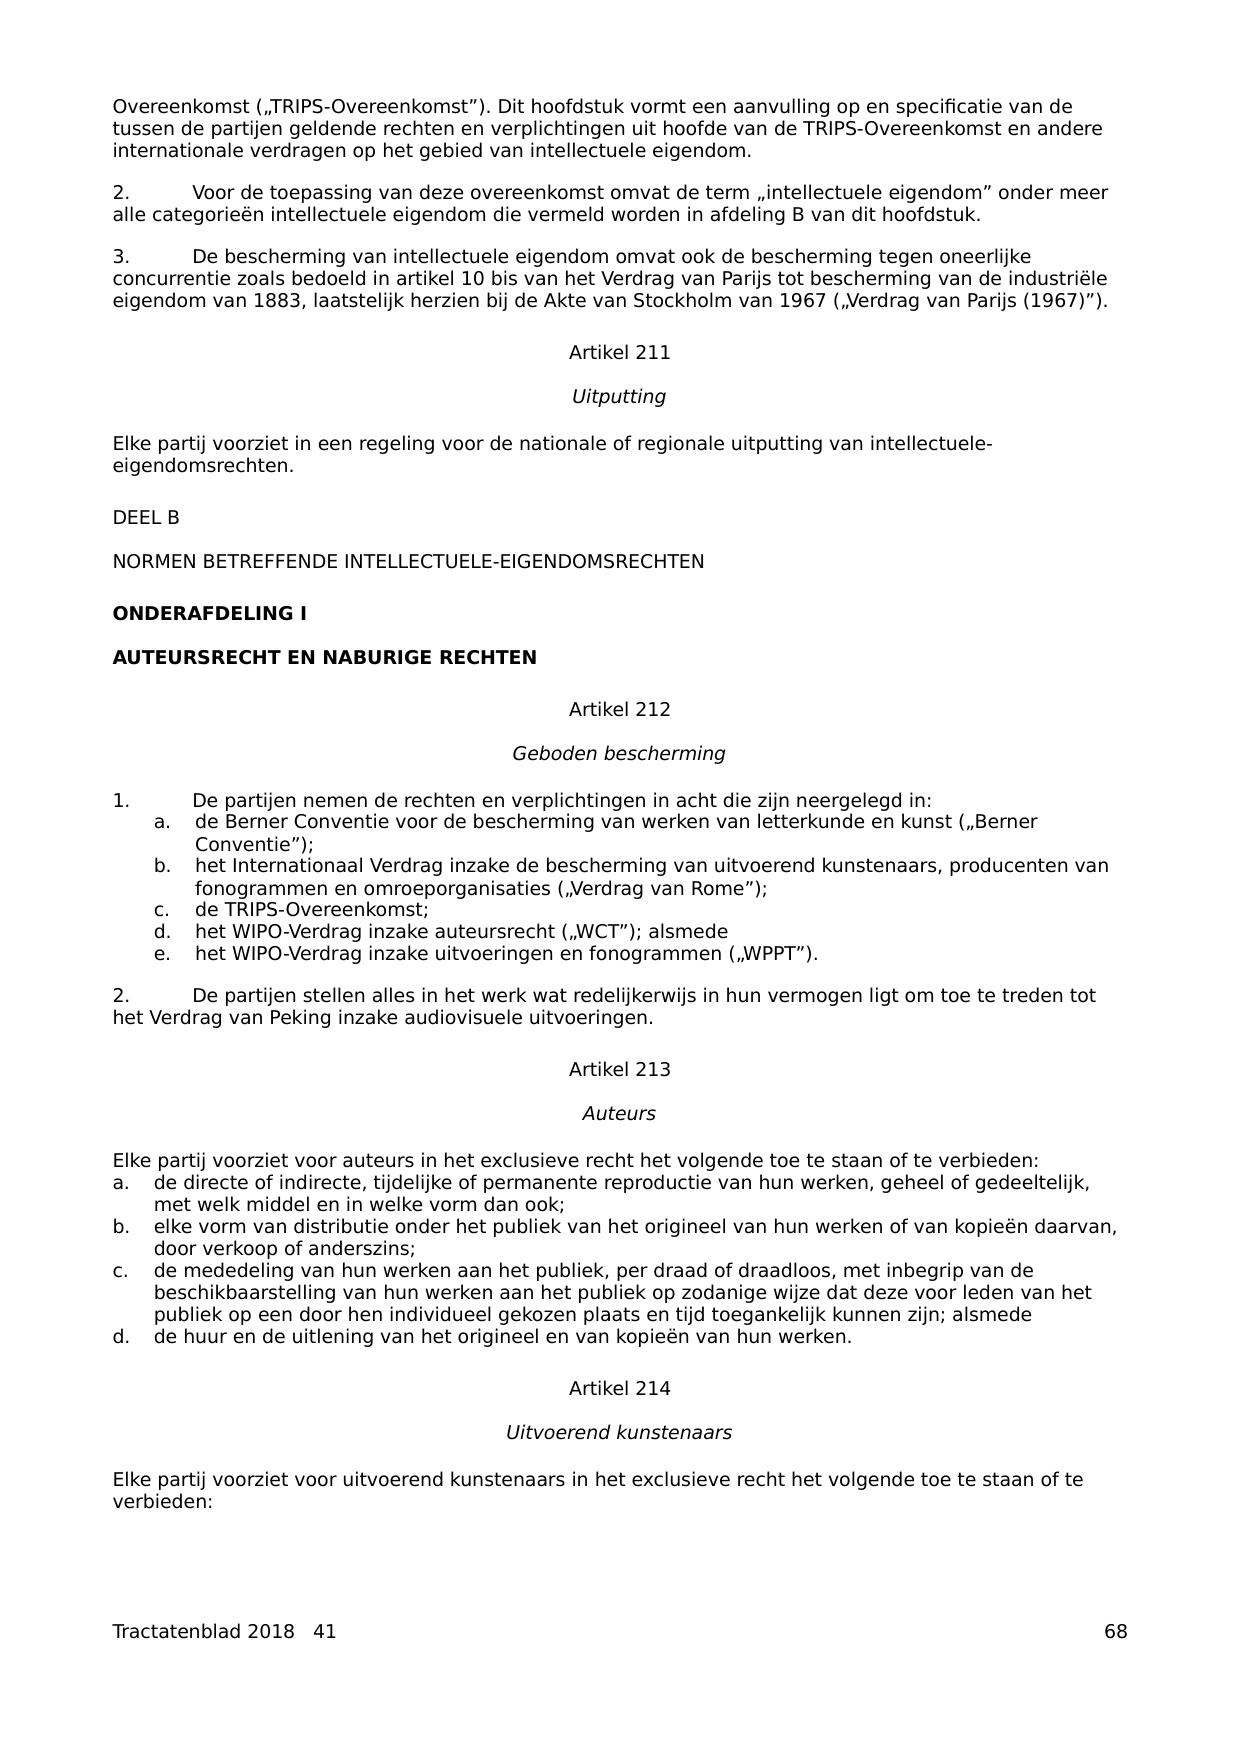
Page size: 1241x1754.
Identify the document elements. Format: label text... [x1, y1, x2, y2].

text Overeenkomst („TRIPS-Overeenkomst”). Dit hoofdstuk vormt een aanvulling op en specificatie van de tussen de partijen geldende rechten en verplichtingen uit hoofde van de TRIPS-Overeenkomst en andere internationale verdragen op het gebied van intellectuele eigendom. [112, 96, 1128, 162]
text 2. Voor de toepassing van deze overeenkomst omvat de term „intellectuele eigendom” onder meer alle categorieën intellectuele eigendom die vermeld worden in afdeling B van dit hoofdstuk. [112, 182, 1128, 226]
subtitle Artikel 213 Auteurs [112, 1059, 1128, 1125]
text d. de huur en de uitlening van het origineel en van kopieën van hun werken. [112, 1326, 1128, 1348]
text a. de directe of indirecte, tijdelijke of permanente reproductie van hun werken, geheel of gedeeltelijk, met welk middel en in welke vorm dan ook; [112, 1172, 1128, 1216]
text e. het WIPO-Verdrag inzake uitvoeringen en fonogrammen („WPPT”). [153, 943, 1128, 965]
text c. de TRIPS-Overeenkomst; [153, 899, 1128, 921]
text d. het WIPO-Verdrag inzake auteursrecht („WCT”); alsmede [153, 921, 1128, 943]
subtitle Artikel 214 Uitvoerend kunstenaars [112, 1378, 1128, 1444]
text Elke partij voorziet in een regeling voor de nationale of regionale uitputting van intellectuele-eigendomsrechten. [112, 433, 1128, 477]
subtitle Artikel 211 Uitputting [112, 342, 1128, 408]
text Elke partij voorziet voor uitvoerend kunstenaars in het exclusieve recht het volgende toe te staan of te verbieden: [112, 1469, 1128, 1513]
text 1. De partijen nemen de rechten en verplichtingen in acht die zijn neergelegd in: [112, 789, 1128, 811]
text b. elke vorm van distributie onder het publiek van het origineel van hun werken of van kopieën daarvan, door verkoop of anderszins; [112, 1216, 1128, 1260]
text 3. De bescherming van intellectuele eigendom omvat ook de bescherming tegen oneerlijke concurrentie zoals bedoeld in artikel 10 bis van het Verdrag van Parijs tot bescherming van de industriële eigendom van 1883, laatstelijk herzien bij de Akte van Stockholm van 1967 („Verdrag van Parijs (1967)”). [112, 246, 1128, 312]
subtitle Artikel 212 Geboden bescherming [112, 698, 1128, 764]
subtitle DEEL B NORMEN BETREFFENDE INTELLECTUELE-EIGENDOMSRECHTEN [112, 507, 1128, 573]
text c. de mededeling van hun werken aan het publiek, per draad of draadloos, met inbegrip van de beschikbaarstelling van hun werken aan het publiek op zodanige wijze dat deze voor leden van het publiek op een door hen individueel gekozen plaats en tijd toegankelijk kunnen zijn; alsmede [112, 1260, 1128, 1326]
subtitle ONDERAFDELING I AUTEURSRECHT EN NABURIGE RECHTEN [112, 603, 1128, 668]
text a. de Berner Conventie voor de bescherming van werken van letterkunde en kunst („Berner Conventie”); [153, 811, 1128, 855]
text Elke partij voorziet voor auteurs in het exclusieve recht het volgende toe te staan of te verbieden: [112, 1150, 1128, 1172]
text 2. De partijen stellen alles in het werk wat redelijkerwijs in hun vermogen ligt om toe te treden tot het Verdrag van Peking inzake audiovisuele uitvoeringen. [112, 985, 1128, 1029]
text b. het Internationaal Verdrag inzake de bescherming van uitvoerend kunstenaars, producenten van fonogrammen en omroeporganisaties („Verdrag van Rome”); [153, 855, 1128, 899]
